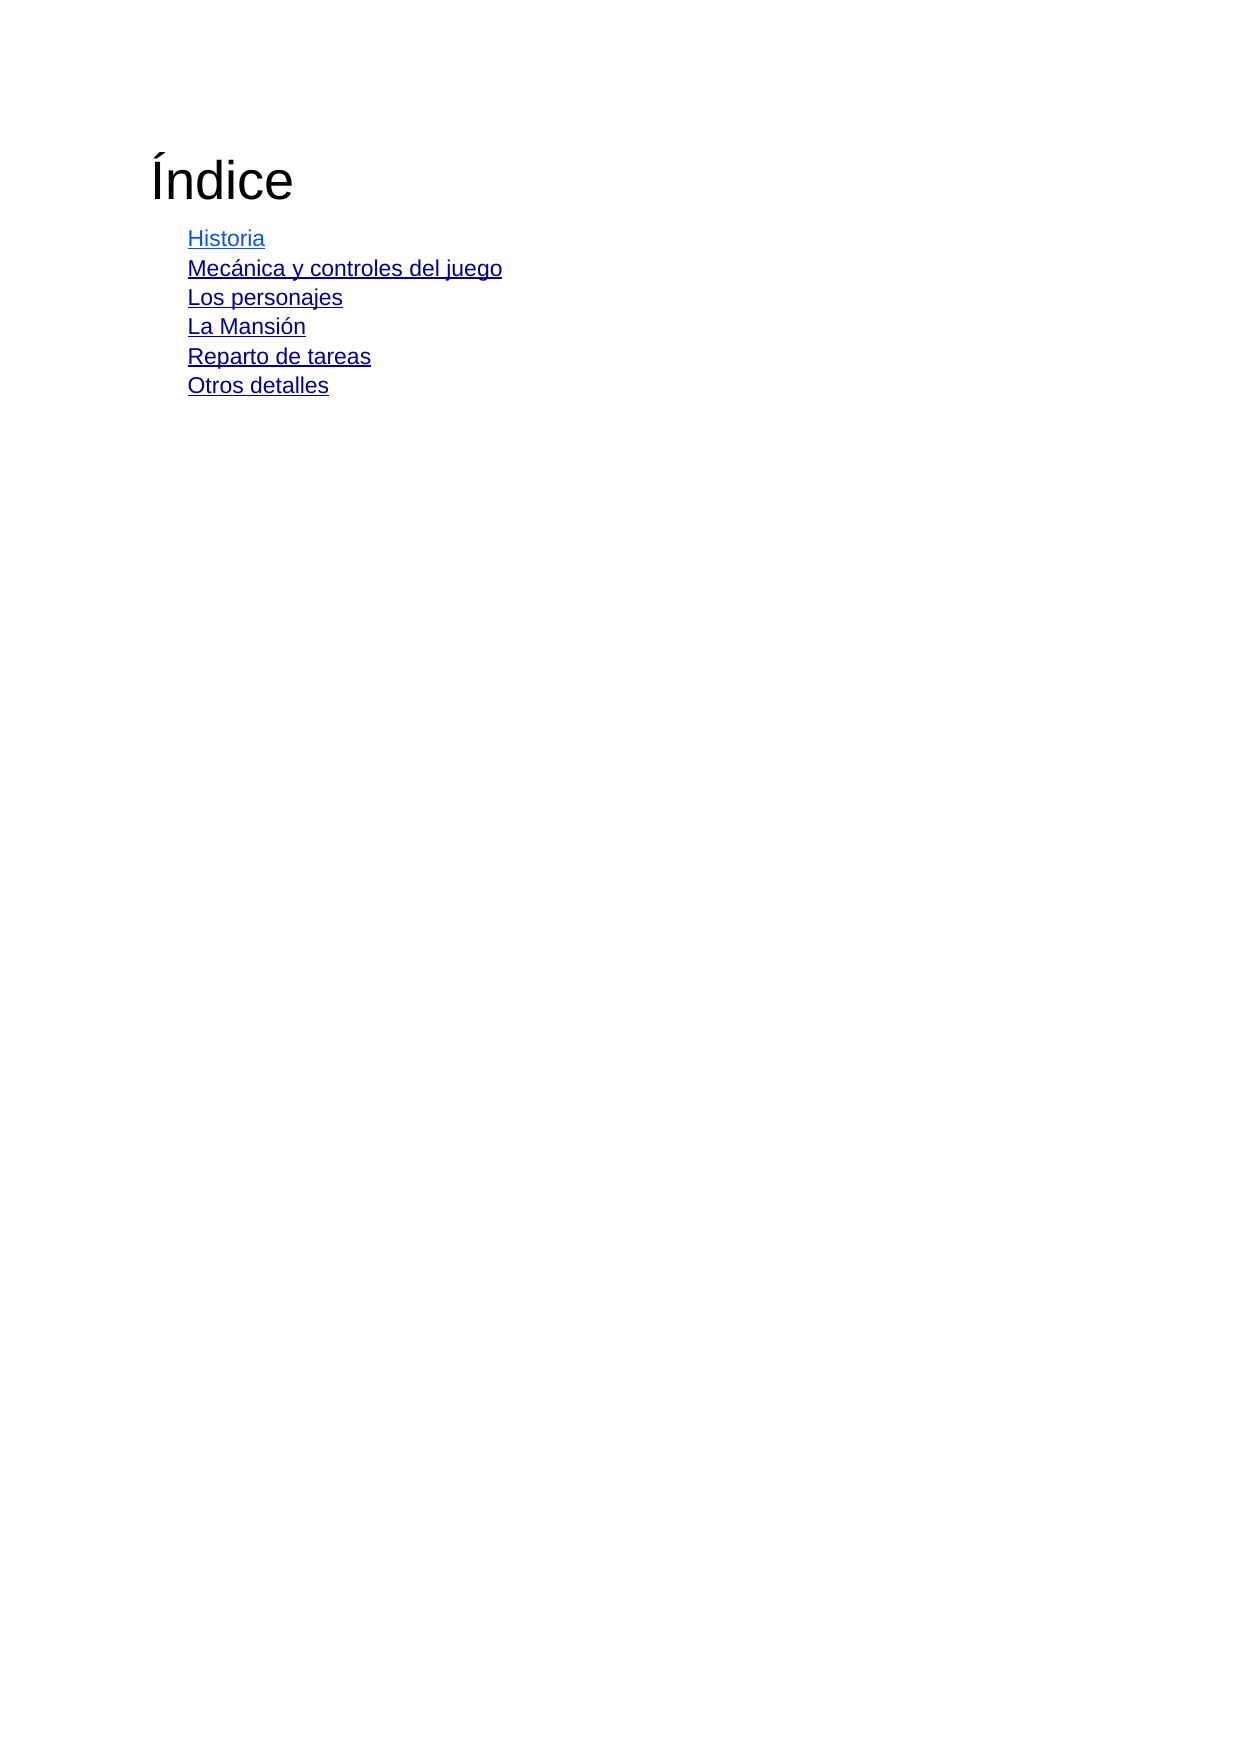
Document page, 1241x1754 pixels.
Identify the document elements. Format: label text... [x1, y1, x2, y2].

text Los personajes [187, 284, 1091, 310]
text Mecánica y controles del juego [187, 255, 1091, 281]
text Historia [187, 226, 1091, 251]
text Reparto de tareas [187, 343, 1091, 369]
title Índice [150, 150, 1091, 211]
text La Mansión [187, 314, 1091, 339]
text Otros detalles [187, 373, 1091, 398]
